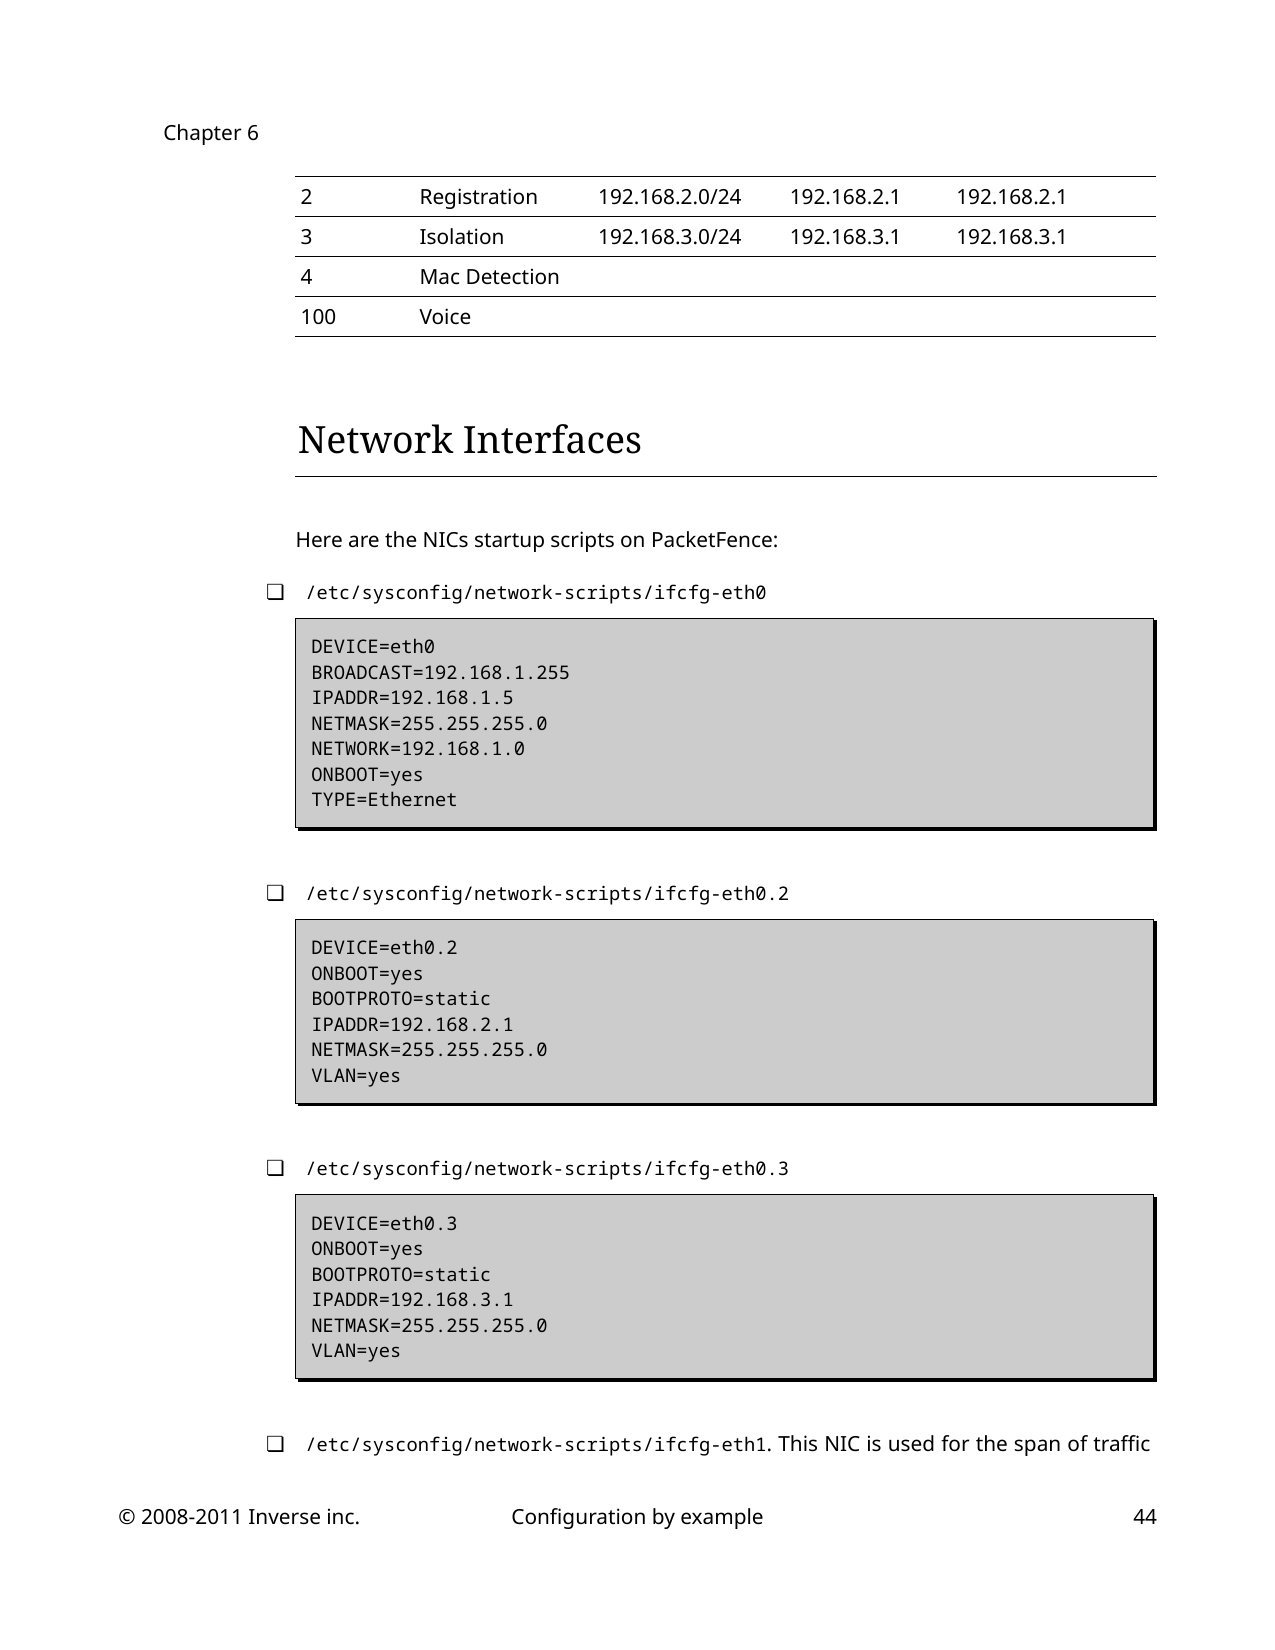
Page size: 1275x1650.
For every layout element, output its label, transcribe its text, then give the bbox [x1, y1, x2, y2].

text DEVICE=eth0 BROADCAST=192.168.1.255 IPADDR=192.168.1.5 NETMASK=255.255.255.0 NETWORK=192.168.1.0 ONBOOT=yes TYPE=Ethernet [296, 619, 1153, 827]
table_cell 192.168.2.0/24 [592, 177, 784, 216]
list ❏ /etc/sysconfig/network-scripts/ifcfg-eth0.3 [266, 1153, 1157, 1182]
table_cell 192.168.3.1 [950, 217, 1156, 256]
table_cell Voice [414, 297, 592, 336]
table_cell Isolation [414, 217, 592, 256]
table_cell [950, 297, 1156, 336]
table_cell 100 [295, 297, 414, 336]
table_cell Mac Detection [414, 257, 592, 296]
subtitle Network Interfaces [295, 413, 1157, 476]
table_cell 2 [295, 177, 414, 216]
table_cell 192.168.2.1 [950, 177, 1156, 216]
list ❏ /etc/sysconfig/network-scripts/ifcfg-eth1. This NIC is used for the span of traffic [266, 1429, 1157, 1457]
table_cell [592, 257, 784, 296]
table_cell 3 [295, 217, 414, 256]
table_cell 192.168.3.0/24 [592, 217, 784, 256]
table_cell [950, 257, 1156, 296]
list ❏ /etc/sysconfig/network-scripts/ifcfg-eth0 [266, 577, 1157, 605]
list ❏ /etc/sysconfig/network-scripts/ifcfg-eth0.2 [266, 878, 1157, 906]
table_cell 192.168.3.1 [784, 217, 950, 256]
table_cell 192.168.2.1 [784, 177, 950, 216]
table_cell [784, 297, 950, 336]
text Here are the NICs startup scripts on PacketFence: [295, 525, 1157, 553]
table_cell [592, 297, 784, 336]
text DEVICE=eth0.2 ONBOOT=yes BOOTPROTO=static IPADDR=192.168.2.1 NETMASK=255.255.255.0 VLAN=yes [296, 920, 1153, 1103]
table_cell Registration [414, 177, 592, 216]
table_cell 4 [295, 257, 414, 296]
text DEVICE=eth0.3 ONBOOT=yes BOOTPROTO=static IPADDR=192.168.3.1 NETMASK=255.255.255.0 VLAN=yes [296, 1195, 1153, 1378]
table_cell [784, 257, 950, 296]
